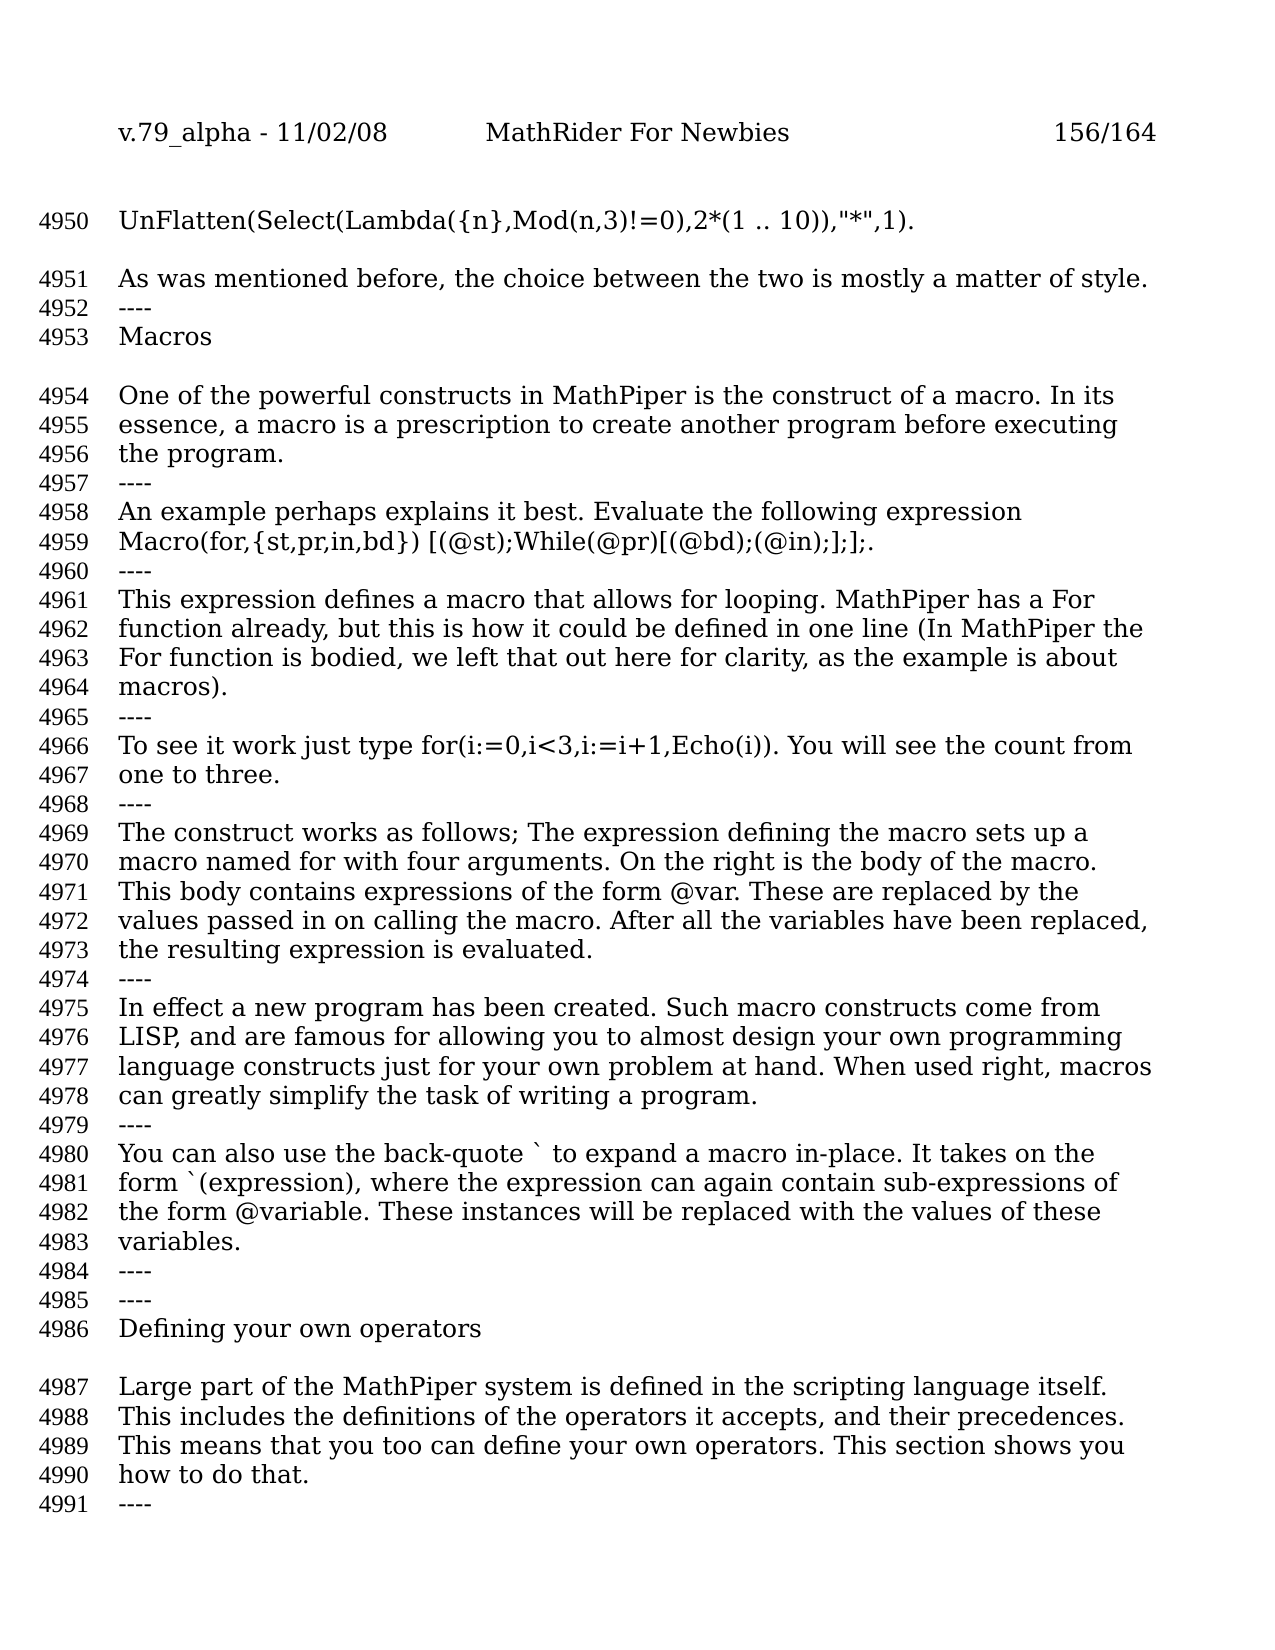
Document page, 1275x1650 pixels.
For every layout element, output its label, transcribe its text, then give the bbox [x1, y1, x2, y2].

text One of the powerful constructs in MathPiper is the construct of a macro. In its essence, a macro is a prescription to create another program before executing the program. [118, 381, 1157, 468]
text ---- [118, 789, 1157, 818]
text ---- [118, 1110, 1157, 1139]
text ---- [118, 1489, 1157, 1518]
text UnFlatten(Select(Lambda({n},Mod(n,3)!=0),2*(1 .. 10)),"*",1). [118, 206, 1157, 235]
text In effect a new program has been created. Such macro constructs come from LISP, and are famous for allowing you to almost design your own programming language constructs just for your own problem at hand. When used right, macros can greatly simplify the task of writing a program. [118, 993, 1157, 1110]
text Large part of the MathPiper system is defined in the scripting language itself. This includes the definitions of the operators it accepts, and their precedences. This means that you too can define your own operators. This section shows you how to do that. [118, 1373, 1157, 1489]
text ---- [118, 1256, 1157, 1285]
text Macros [118, 323, 1157, 352]
text ---- [118, 293, 1157, 323]
text You can also use the back-quote ` to expand a macro in-place. It takes on the form `(expression), where the expression can again contain sub-expressions of the form @variable. These instances will be replaced with the values of these variables. [118, 1139, 1157, 1256]
text This expression defines a macro that allows for looping. MathPiper has a For function already, but this is how it could be defined in one line (In MathPiper the For function is bodied, we left that out here for clarity, as the example is about macros). [118, 585, 1157, 702]
text ---- [118, 556, 1157, 585]
text An example perhaps explains it best. Evaluate the following expression Macro(for,{st,pr,in,bd}) [(@st);While(@pr)[(@bd);(@in);];];. [118, 498, 1157, 556]
text ---- [118, 702, 1157, 731]
text ---- [118, 964, 1157, 993]
text ---- [118, 468, 1157, 498]
text ---- [118, 1285, 1157, 1314]
text To see it work just type for(i:=0,i<3,i:=i+1,Echo(i)). You will see the count from one to three. [118, 731, 1157, 789]
text As was mentioned before, the choice between the two is mostly a matter of style. [118, 264, 1157, 293]
text The construct works as follows; The expression defining the macro sets up a macro named for with four arguments. On the right is the body of the macro. This body contains expressions of the form @var. These are replaced by the values passed in on calling the macro. After all the variables have been replaced, the resulting expression is evaluated. [118, 818, 1157, 964]
text Defining your own operators [118, 1314, 1157, 1343]
